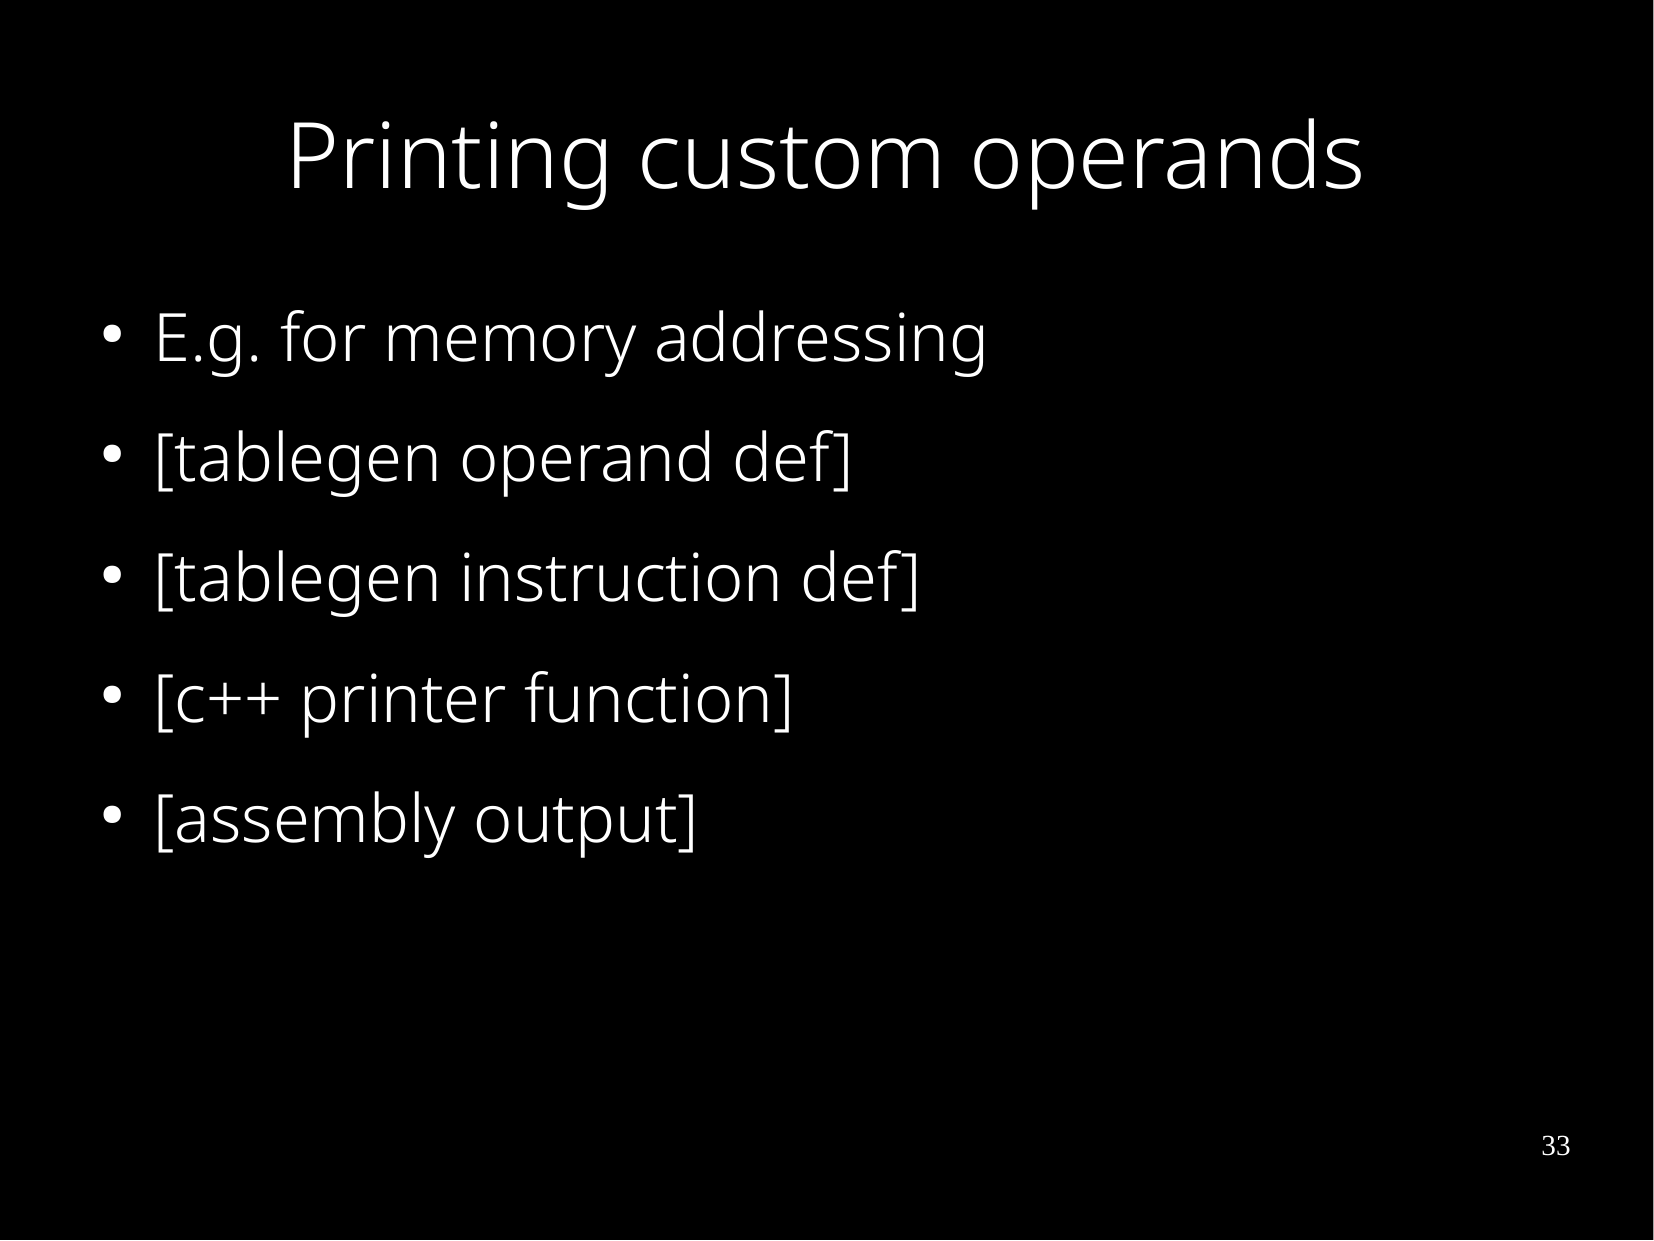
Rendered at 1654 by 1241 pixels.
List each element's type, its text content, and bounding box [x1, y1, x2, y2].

list E.g. for memory addressing [tablegen operand def] [tablegen instruction def] [c++ printer function] [assembly output] [82, 290, 1571, 1010]
title Printing custom operands [82, 49, 1571, 257]
